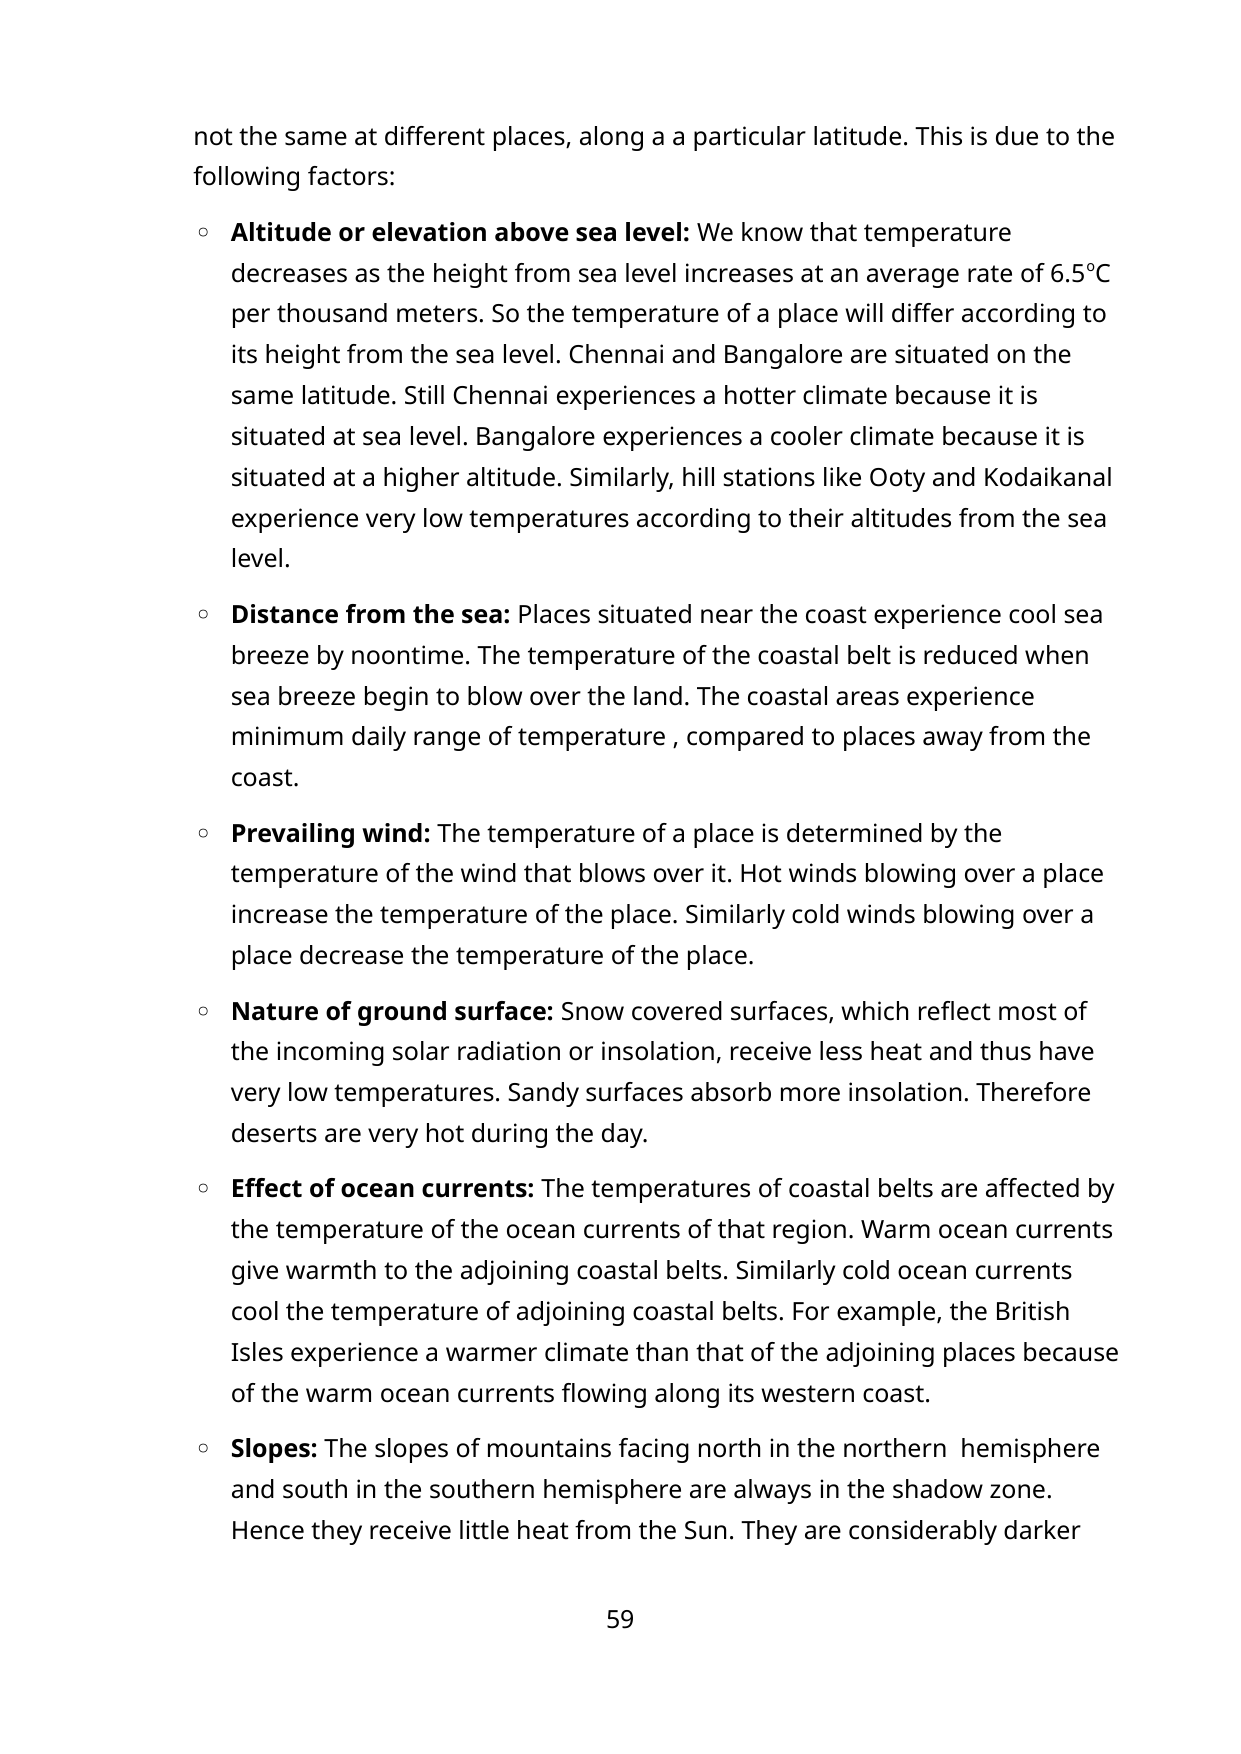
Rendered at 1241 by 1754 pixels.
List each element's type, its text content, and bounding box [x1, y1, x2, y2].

list Altitude or elevation above sea level: We know that temperature decreases as the height from sea level increases at an average rate of 6.5oC per thousand meters. So the temperature of a place will differ according to its height from the sea level. Chennai and Bangalore are situated on the same latitude. Still Chennai experiences a hotter climate because it is situated at sea level. Bangalore experiences a cooler climate because it is situated at a higher altitude. Similarly, hill stations like Ooty and Kodaikanal experience very low temperatures according to their altitudes from the sea level. [193, 214, 1122, 575]
list Distance from the sea: Places situated near the coast experience cool sea breeze by noontime. The temperature of the coastal belt is reduced when sea breeze begin to blow over the land. The coastal areas experience minimum daily range of temperature , compared to places away from the coast. [193, 596, 1122, 794]
list Slopes: The slopes of mountains facing north in the northern hemisphere and south in the southern hemisphere are always in the shadow zone. Hence they receive little heat from the Sun. They are considerably darker [193, 1431, 1122, 1546]
list not the same at different places, along a a particular latitude. This is due to the following factors: [156, 118, 1122, 193]
list Prevailing wind: The temperature of a place is determined by the temperature of the wind that blows over it. Hot winds blowing over a place increase the temperature of the place. Similarly cold winds blowing over a place decrease the temperature of the place. [193, 815, 1122, 972]
list Effect of ocean currents: The temperatures of coastal belts are affected by the temperature of the ocean currents of that region. Warm ocean currents give warmth to the adjoining coastal belts. Similarly cold ocean currents cool the temperature of adjoining coastal belts. For example, the British Isles experience a warmer climate than that of the adjoining places because of the warm ocean currents flowing along its western coast. [193, 1171, 1122, 1409]
list Nature of ground surface: Snow covered surfaces, which reflect most of the incoming solar radiation or insolation, receive less heat and thus have very low temperatures. Sandy surfaces absorb more insolation. Therefore deserts are very hot during the day. [193, 993, 1122, 1150]
